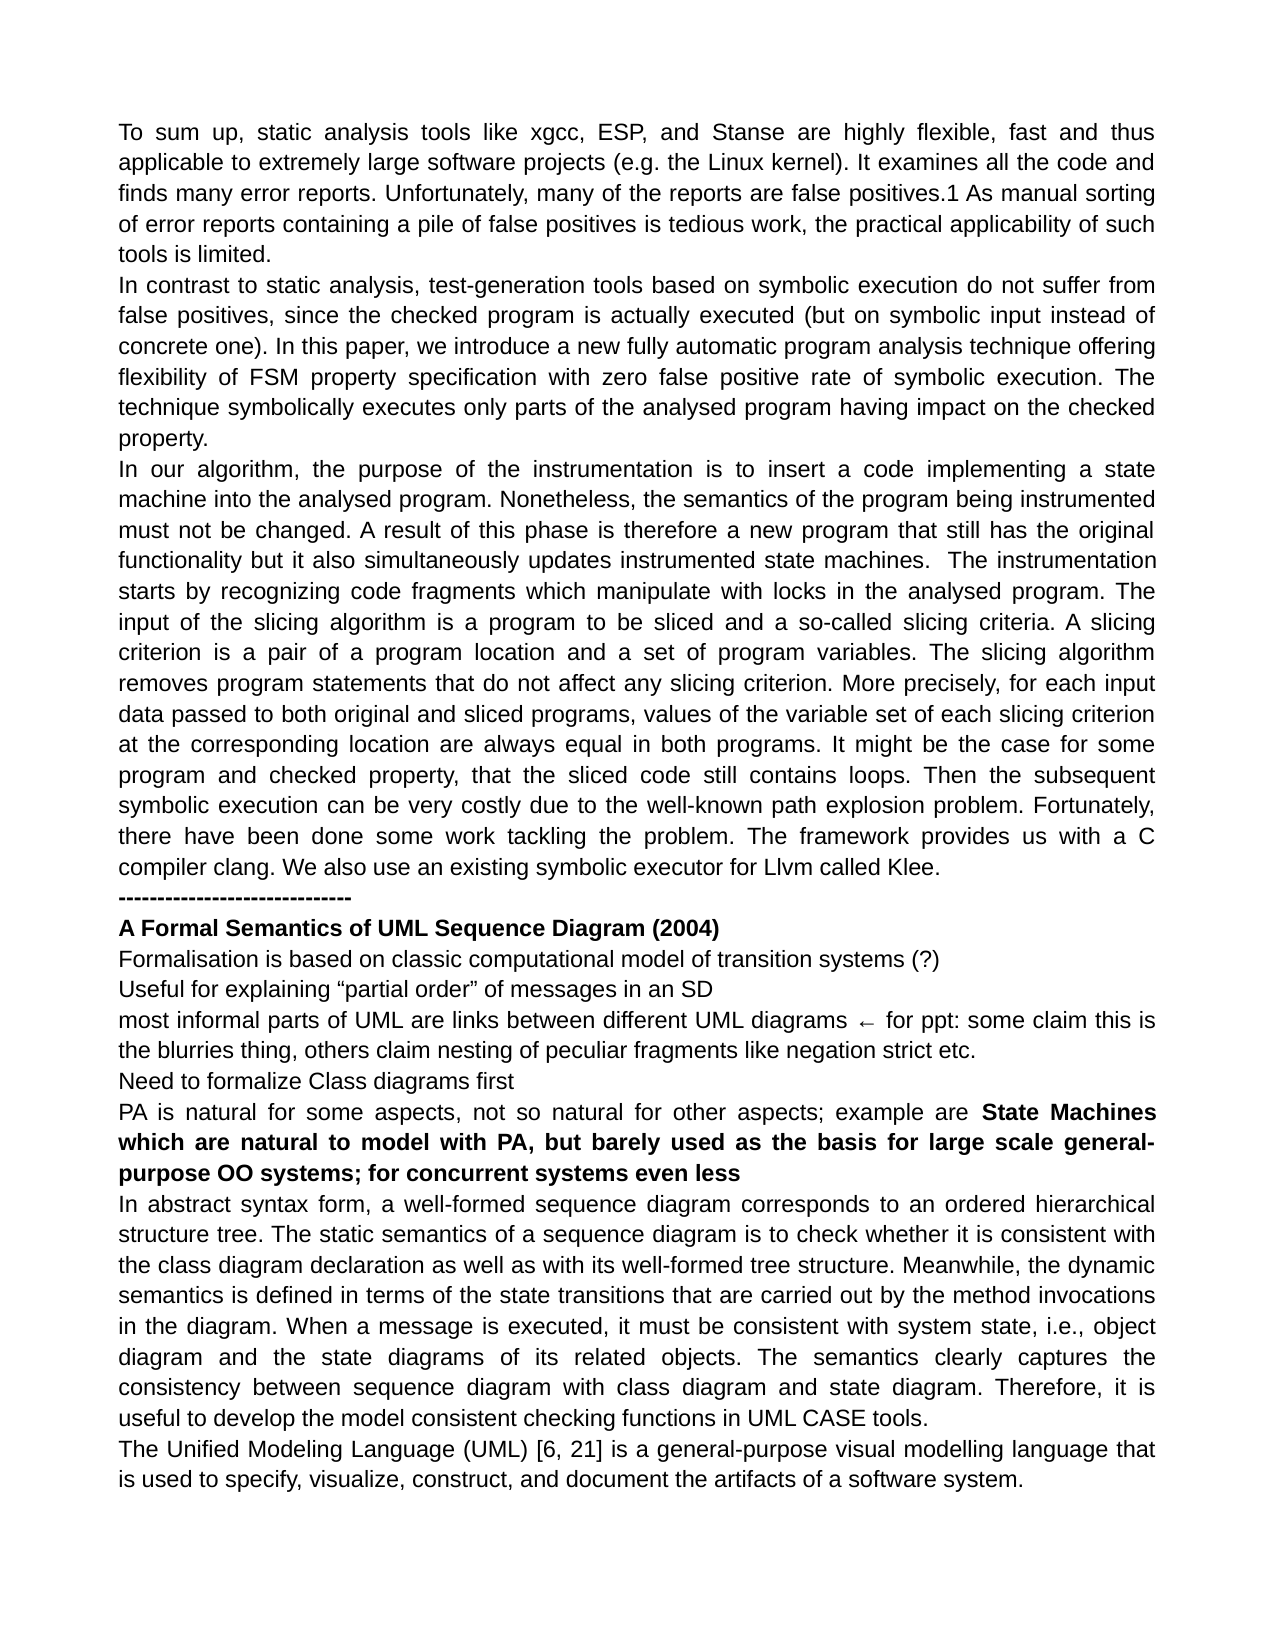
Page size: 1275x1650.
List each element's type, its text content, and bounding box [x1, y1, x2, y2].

text In contrast to static analysis, test-generation tools based on symbolic execution do not suffer from false positives, since the checked program is actually executed (but on symbolic input instead of concrete one). In this paper, we introduce a new fully automatic program analysis technique offering flexibility of FSM property specification with zero false positive rate of symbolic execution. The technique symbolically executes only parts of the analysed program having impact on the checked property. [118, 271, 1157, 451]
text Need to formalize Class diagrams first [118, 1067, 1157, 1094]
text In our algorithm, the purpose of the instrumentation is to insert a code implementing a state machine into the analysed program. Nonetheless, the semantics of the program being instrumented must not be changed. A result of this phase is therefore a new program that still has the original functionality but it also simultaneously updates instrumented state machines. The instrumentation starts by recognizing code fragments which manipulate with locks in the analysed program. The input of the slicing algorithm is a program to be sliced and a so-called slicing criteria. A slicing criterion is a pair of a program location and a set of program variables. The slicing algorithm removes program statements that do not affect any slicing criterion. More precisely, for each input data passed to both original and sliced programs, values of the variable set of each slicing criterion at the corresponding location are always equal in both programs. It might be the case for some program and checked property, that the sliced code still contains loops. Then the subsequent symbolic execution can be very costly due to the well-known path explosion problem. Fortunately, there have been done some work tackling the problem. The framework provides us with a C compiler clang. We also use an existing symbolic executor for Llvm called Klee. [118, 455, 1157, 880]
text PA is natural for some aspects, not so natural for other aspects; example are State Machines which are natural to model with PA, but barely used as the basis for large scale general-purpose OO systems; for concurrent systems even less [118, 1098, 1157, 1186]
text To sum up, static analysis tools like xgcc, ESP, and Stanse are highly flexible, fast and thus applicable to extremely large software projects (e.g. the Linux kernel). It examines all the code and finds many error reports. Unfortunately, many of the reports are false positives.1 As manual sorting of error reports containing a pile of false positives is tedious work, the practical applicability of such tools is limited. [118, 118, 1157, 267]
text Formalisation is based on classic computational model of transition systems (?) [118, 945, 1157, 972]
text In abstract syntax form, a well-formed sequence diagram corresponds to an ordered hierarchical structure tree. The static semantics of a sequence diagram is to check whether it is consistent with the class diagram declaration as well as with its well-formed tree structure. Meanwhile, the dynamic semantics is defined in terms of the state transitions that are carried out by the method invocations in the diagram. When a message is executed, it must be consistent with system state, i.e., object diagram and the state diagrams of its related objects. The semantics clearly captures the consistency between sequence diagram with class diagram and state diagram. Therefore, it is useful to develop the model consistent checking functions in UML CASE tools. [118, 1190, 1157, 1431]
text most informal parts of UML are links between different UML diagrams ← for ppt: some claim this is the blurries thing, others claim nesting of peculiar fragments like negation strict etc. [118, 1006, 1157, 1064]
text The Unified Modeling Language (UML) [6, 21] is a general-purpose visual modelling language that is used to specify, visualize, construct, and document the artifacts of a software system. [118, 1435, 1157, 1492]
text Useful for explaining “partial order” of messages in an SD [118, 976, 1157, 1002]
text ------------------------------ [118, 884, 1157, 911]
text A Formal Semantics of UML Sequence Diagram (2004) [118, 914, 1157, 941]
